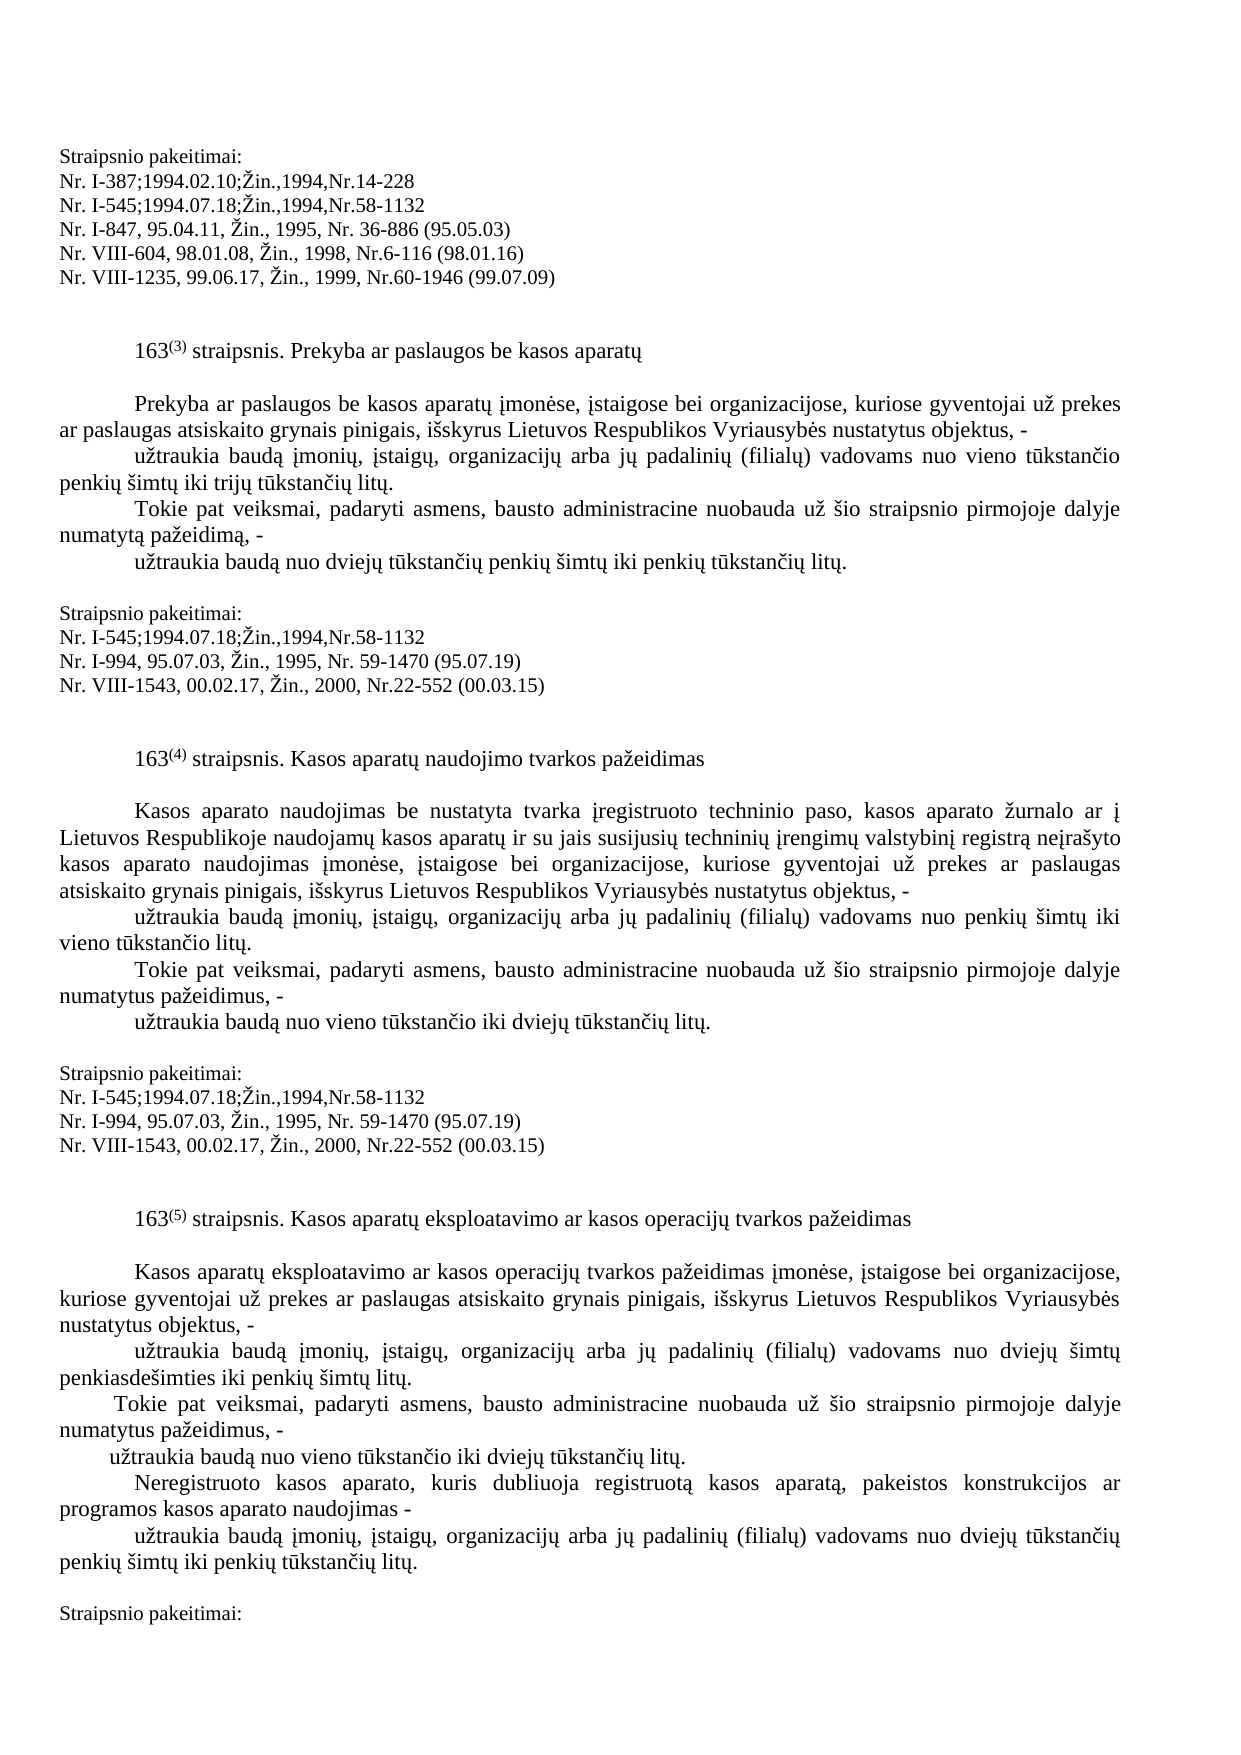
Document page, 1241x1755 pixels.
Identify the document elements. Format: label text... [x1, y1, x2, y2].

text Nr. VIII-1235, 99.06.17, Žin., 1999, Nr.60-1946 (99.07.09) [59, 265, 1122, 289]
text Nr. I-994, 95.07.03, Žin., 1995, Nr. 59-1470 (95.07.19) [59, 1109, 1122, 1133]
text Nr. VIII-1543, 00.02.17, Žin., 2000, Nr.22-552 (00.03.15) [59, 1133, 1122, 1157]
text Nr. VIII-604, 98.01.08, Žin., 1998, Nr.6-116 (98.01.16) [59, 241, 1122, 265]
text 163(3) straipsnis. Prekyba ar paslaugos be kasos aparatų [59, 337, 1122, 363]
text Kasos aparato naudojimas be nustatyta tvarka įregistruoto techninio paso, kasos aparato žurnalo ar į Lietuvos Respublikoje naudojamų kasos aparatų ir su jais susijusių techninių įrengimų valstybinį registrą neįrašyto kasos aparato naudojimas įmonėse, įstaigose bei organizacijose, kuriose gyventojai už prekes ar paslaugas atsiskaito grynais pinigais, išskyrus Lietuvos Respublikos Vyriausybės nustatytus objektus, - [59, 798, 1122, 903]
text užtraukia baudą nuo vieno tūkstančio iki dviejų tūkstančių litų. [59, 1008, 1122, 1035]
text Straipsnio pakeitimai: [59, 1061, 1122, 1085]
text Nr. I-545;1994.07.18;Žin.,1994,Nr.58-1132 [59, 193, 1122, 217]
text Tokie pat veiksmai, padaryti asmens, bausto administracine nuobauda už šio straipsnio pirmojoje dalyje numatytą pažeidimą, - [59, 495, 1122, 548]
text Nr. I-545;1994.07.18;Žin.,1994,Nr.58-1132 [59, 1085, 1122, 1109]
text Tokie pat veiksmai, padaryti asmens, bausto administracine nuobauda už šio straipsnio pirmojoje dalyje numatytus pažeidimus, - [59, 956, 1122, 1008]
text užtraukia baudą įmonių, įstaigų, organizacijų arba jų padalinių (filialų) vadovams nuo dviejų tūkstančių penkių šimtų iki penkių tūkstančių litų. [59, 1522, 1122, 1574]
text Nr. I-387;1994.02.10;Žin.,1994,Nr.14-228 [59, 168, 1122, 193]
text Nr. VIII-1543, 00.02.17, Žin., 2000, Nr.22-552 (00.03.15) [59, 673, 1122, 697]
text užtraukia baudą įmonių, įstaigų, organizacijų arba jų padalinių (filialų) vadovams nuo penkių šimtų iki vieno tūkstančio litų. [59, 903, 1122, 956]
text užtraukia baudą įmonių, įstaigų, organizacijų arba jų padalinių (filialų) vadovams nuo vieno tūkstančio penkių šimtų iki trijų tūkstančių litų. [59, 442, 1122, 495]
text 163(5) straipsnis. Kasos aparatų eksploatavimo ar kasos operacijų tvarkos pažeidimas [59, 1206, 1122, 1232]
text 163(4) straipsnis. Kasos aparatų naudojimo tvarkos pažeidimas [59, 745, 1122, 771]
text Nr. I-545;1994.07.18;Žin.,1994,Nr.58-1132 [59, 624, 1122, 649]
text Prekyba ar paslaugos be kasos aparatų įmonėse, įstaigose bei organizacijose, kuriose gyventojai už prekes ar paslaugas atsiskaito grynais pinigais, išskyrus Lietuvos Respublikos Vyriausybės nustatytus objektus, - [59, 390, 1122, 442]
text užtraukia baudą nuo vieno tūkstančio iki dviejų tūkstančių litų. [59, 1443, 1122, 1469]
text Nr. I-994, 95.07.03, Žin., 1995, Nr. 59-1470 (95.07.19) [59, 649, 1122, 673]
text užtraukia baudą įmonių, įstaigų, organizacijų arba jų padalinių (filialų) vadovams nuo dviejų šimtų penkiasdešimties iki penkių šimtų litų. [59, 1337, 1122, 1390]
text Nr. I-847, 95.04.11, Žin., 1995, Nr. 36-886 (95.05.03) [59, 217, 1122, 241]
text Tokie pat veiksmai, padaryti asmens, bausto administracine nuobauda už šio straipsnio pirmojoje dalyje numatytus pažeidimus, - [59, 1390, 1122, 1443]
text Straipsnio pakeitimai: [59, 1601, 1122, 1625]
text Straipsnio pakeitimai: [59, 601, 1122, 624]
text Neregistruoto kasos aparato, kuris dubliuoja registruotą kasos aparatą, pakeistos konstrukcijos ar programos kasos aparato naudojimas - [59, 1469, 1122, 1522]
text užtraukia baudą nuo dviejų tūkstančių penkių šimtų iki penkių tūkstančių litų. [59, 548, 1122, 574]
text Straipsnio pakeitimai: [59, 144, 1122, 168]
text Kasos aparatų eksploatavimo ar kasos operacijų tvarkos pažeidimas įmonėse, įstaigose bei organizacijose, kuriose gyventojai už prekes ar paslaugas atsiskaito grynais pinigais, išskyrus Lietuvos Respublikos Vyriausybės nustatytus objektus, - [59, 1258, 1122, 1337]
